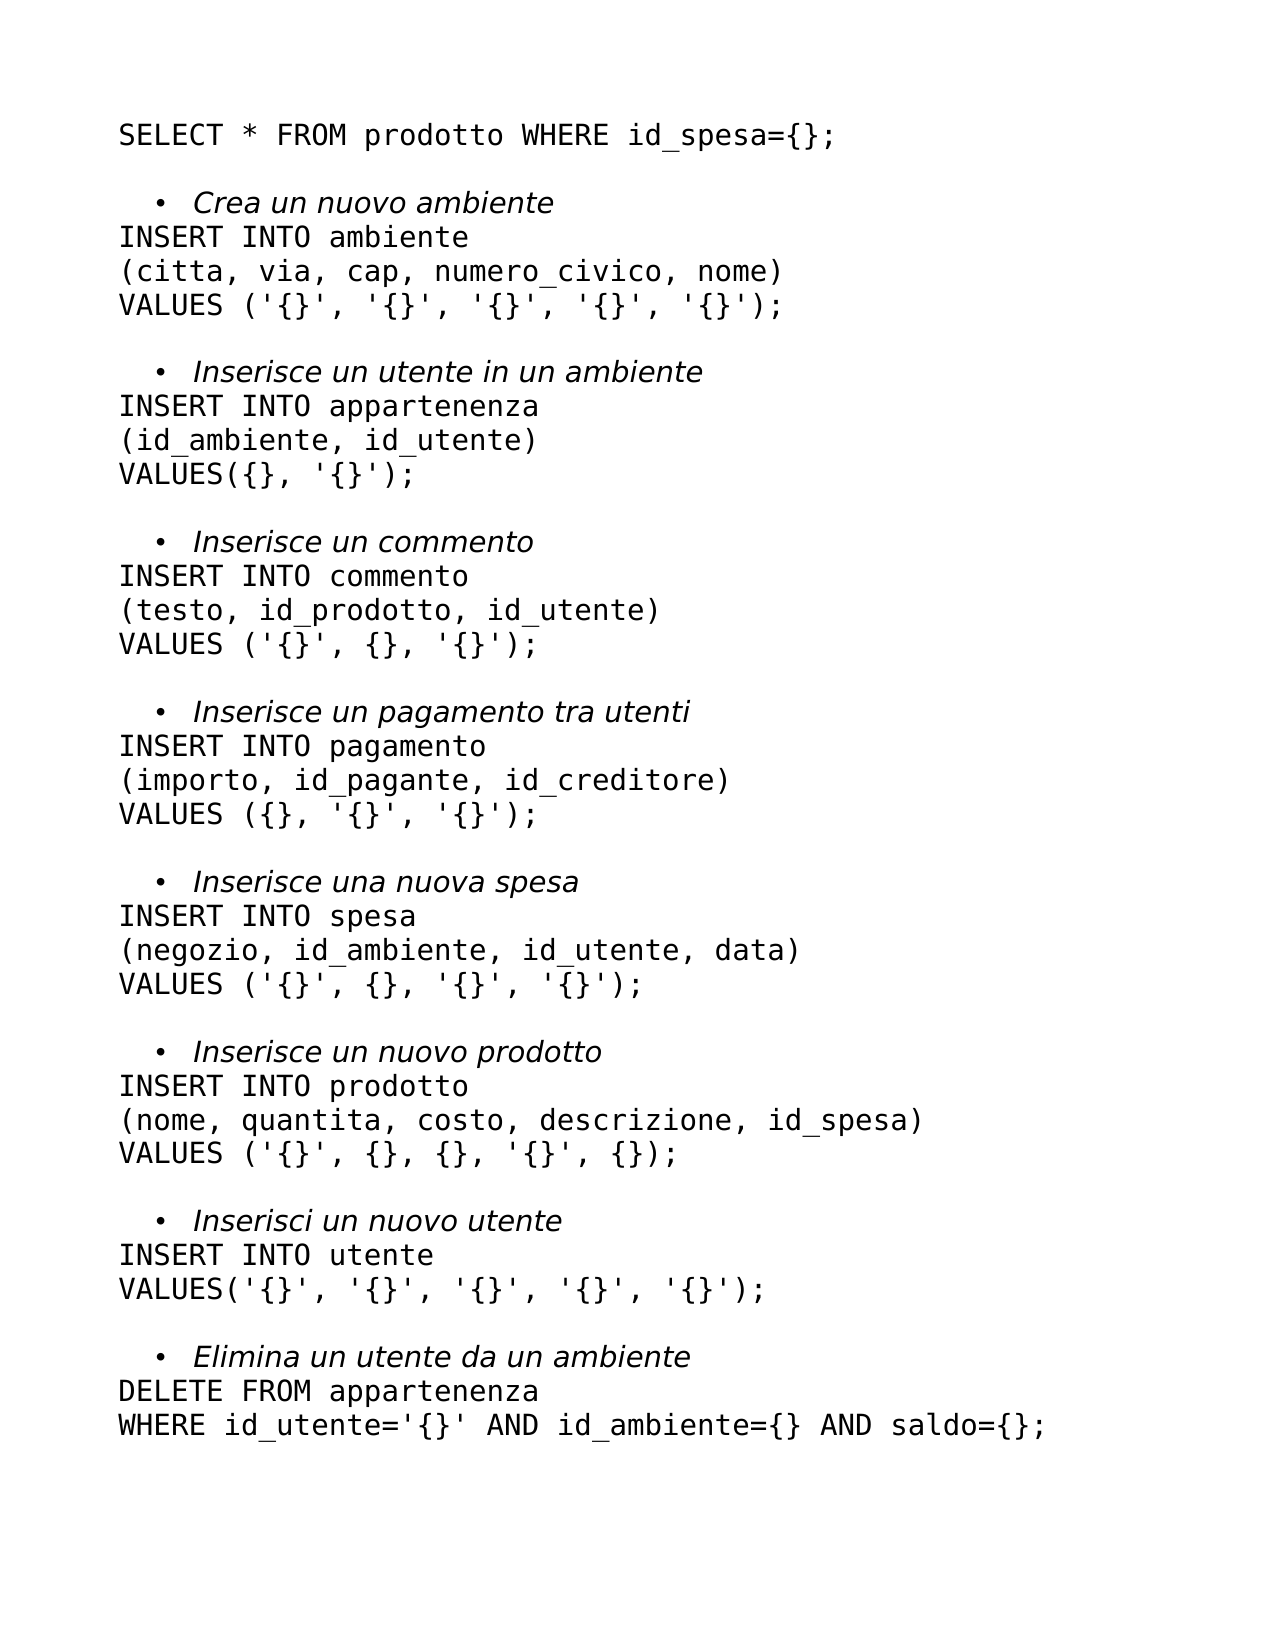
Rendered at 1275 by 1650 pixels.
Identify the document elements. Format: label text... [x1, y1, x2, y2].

text DELETE FROM appartenenza [118, 1374, 1157, 1408]
text INSERT INTO utente [118, 1239, 1157, 1273]
text VALUES ('{}', {}, '{}'); [118, 627, 1157, 661]
text (nome, quantita, costo, descrizione, id_spesa) [118, 1103, 1157, 1137]
list Inserisce un nuovo prodotto [156, 1035, 1157, 1069]
text VALUES ('{}', {}, {}, '{}', {}); [118, 1137, 1157, 1171]
text (citta, via, cap, numero_civico, nome) [118, 254, 1157, 288]
text VALUES ('{}', {}, '{}', '{}'); [118, 967, 1157, 1001]
text INSERT INTO pagamento [118, 729, 1157, 763]
list Crea un nuovo ambiente [156, 186, 1157, 220]
text (negozio, id_ambiente, id_utente, data) [118, 933, 1157, 967]
list Inserisci un nuovo utente [156, 1205, 1157, 1239]
list Inserisce una nuova spesa [156, 865, 1157, 899]
text VALUES({}, '{}'); [118, 458, 1157, 492]
text INSERT INTO ambiente [118, 220, 1157, 254]
text VALUES ('{}', '{}', '{}', '{}', '{}'); [118, 288, 1157, 322]
text SELECT * FROM prodotto WHERE id_spesa={}; [118, 118, 1157, 152]
text WHERE id_utente='{}' AND id_ambiente={} AND saldo={}; [118, 1408, 1157, 1442]
text VALUES('{}', '{}', '{}', '{}', '{}'); [118, 1273, 1157, 1307]
text (testo, id_prodotto, id_utente) [118, 593, 1157, 627]
text INSERT INTO prodotto [118, 1069, 1157, 1103]
list Inserisce un pagamento tra utenti [156, 695, 1157, 729]
list Inserisce un utente in un ambiente [156, 356, 1157, 390]
text INSERT INTO spesa [118, 899, 1157, 933]
text (importo, id_pagante, id_creditore) [118, 763, 1157, 797]
text (id_ambiente, id_utente) [118, 424, 1157, 458]
text VALUES ({}, '{}', '{}'); [118, 797, 1157, 831]
text INSERT INTO commento [118, 559, 1157, 593]
list Inserisce un commento [156, 526, 1157, 559]
list Elimina un utente da un ambiente [156, 1341, 1157, 1374]
text INSERT INTO appartenenza [118, 390, 1157, 424]
